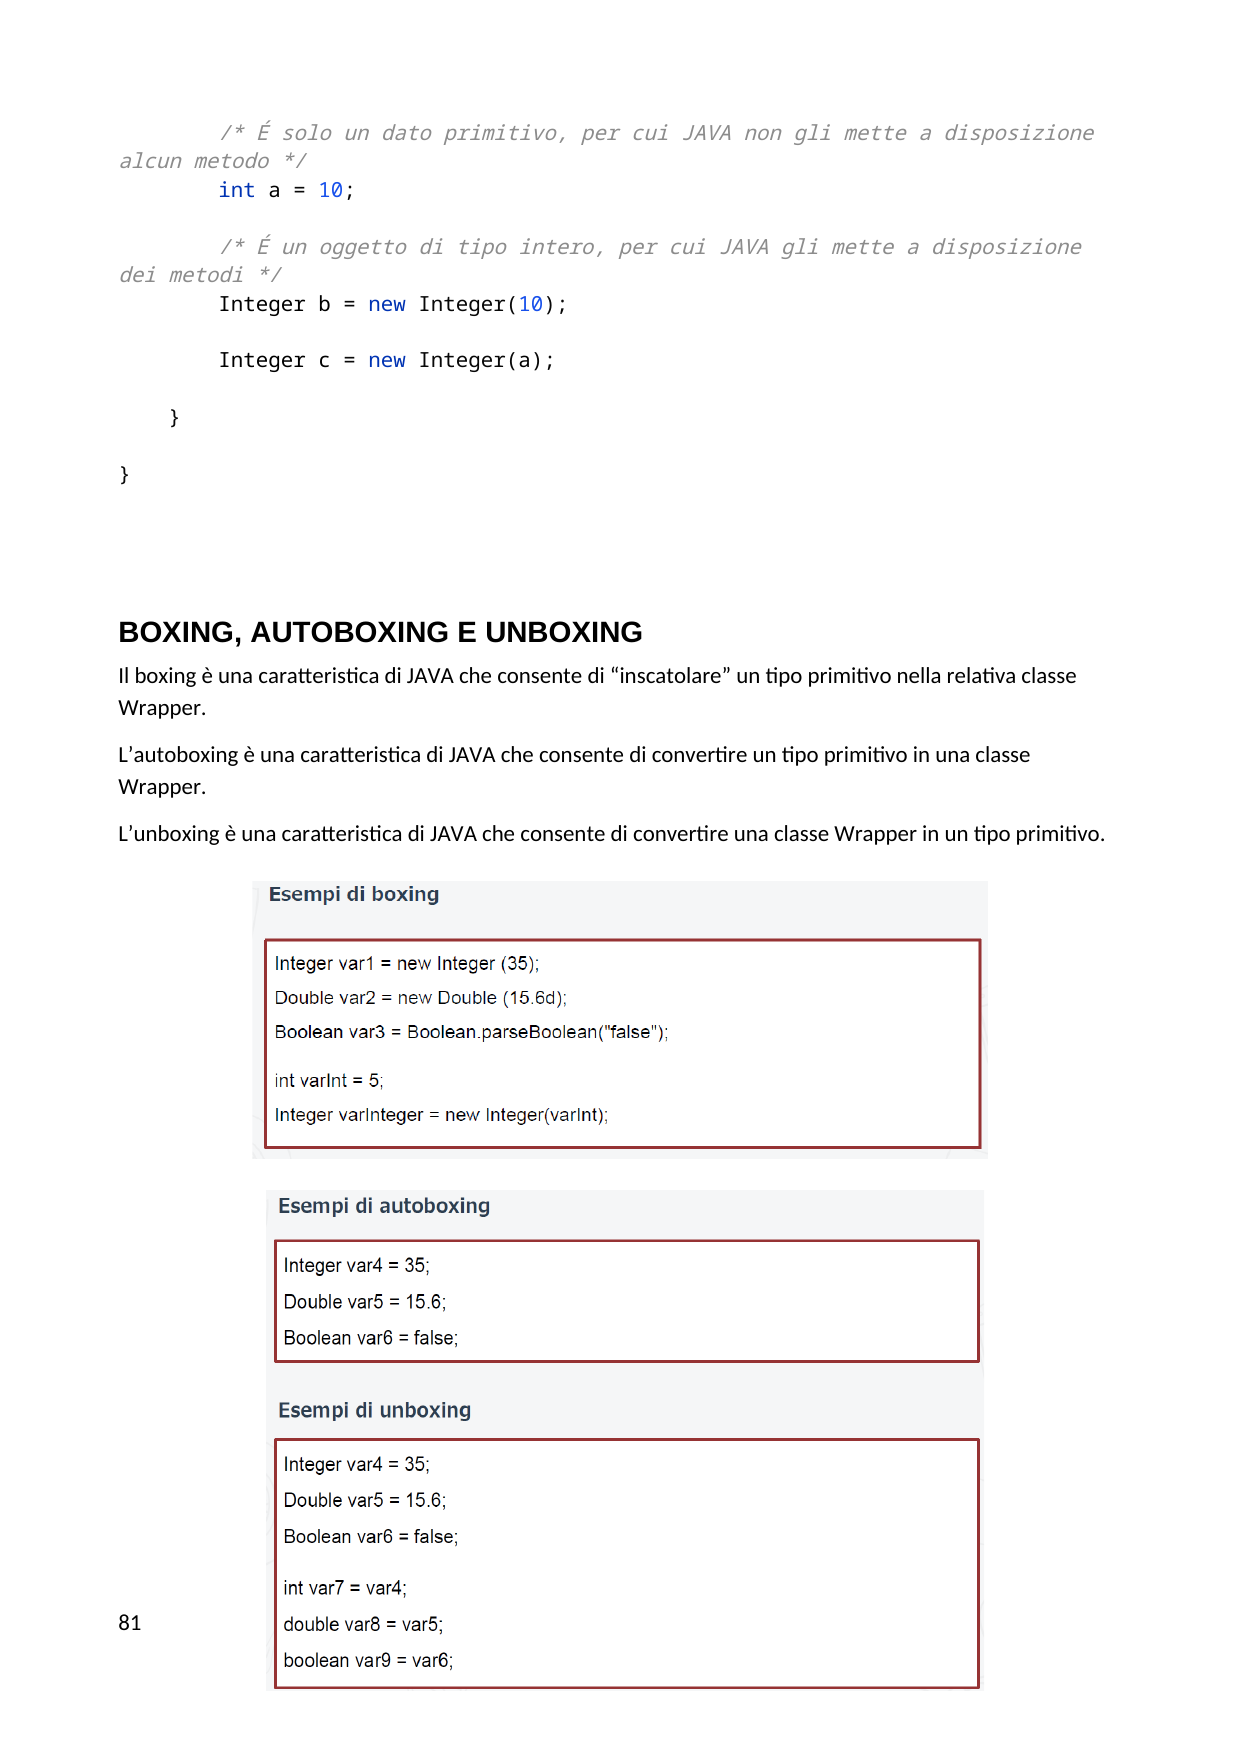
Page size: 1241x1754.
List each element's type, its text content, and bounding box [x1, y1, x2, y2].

text /* É solo un dato primitivo, per cui JAVA non gli mette a disposizione alcun metodo */ int a = 10; /* É un oggetto di tipo intero, per cui JAVA gli mette a disposizione dei metodi */ Integer b = new Integer(10); Integer c = new Integer(a); } } [118, 118, 1122, 488]
text L’autoboxing è una caratteristica di JAVA che consente di convertire un tipo primitivo in una classe Wrapper. [118, 740, 1122, 800]
text L’unboxing è una caratteristica di JAVA che consente di convertire una classe Wrapper in un tipo primitivo. [118, 819, 1122, 847]
text Il boxing è una caratteristica di JAVA che consente di “inscatolare” un tipo primitivo nella relativa classe Wrapper. [118, 661, 1122, 721]
picture [252, 881, 988, 1159]
subtitle BOXING, AUTOBOXING E UNBOXING [118, 614, 1122, 648]
picture [266, 1190, 985, 1691]
